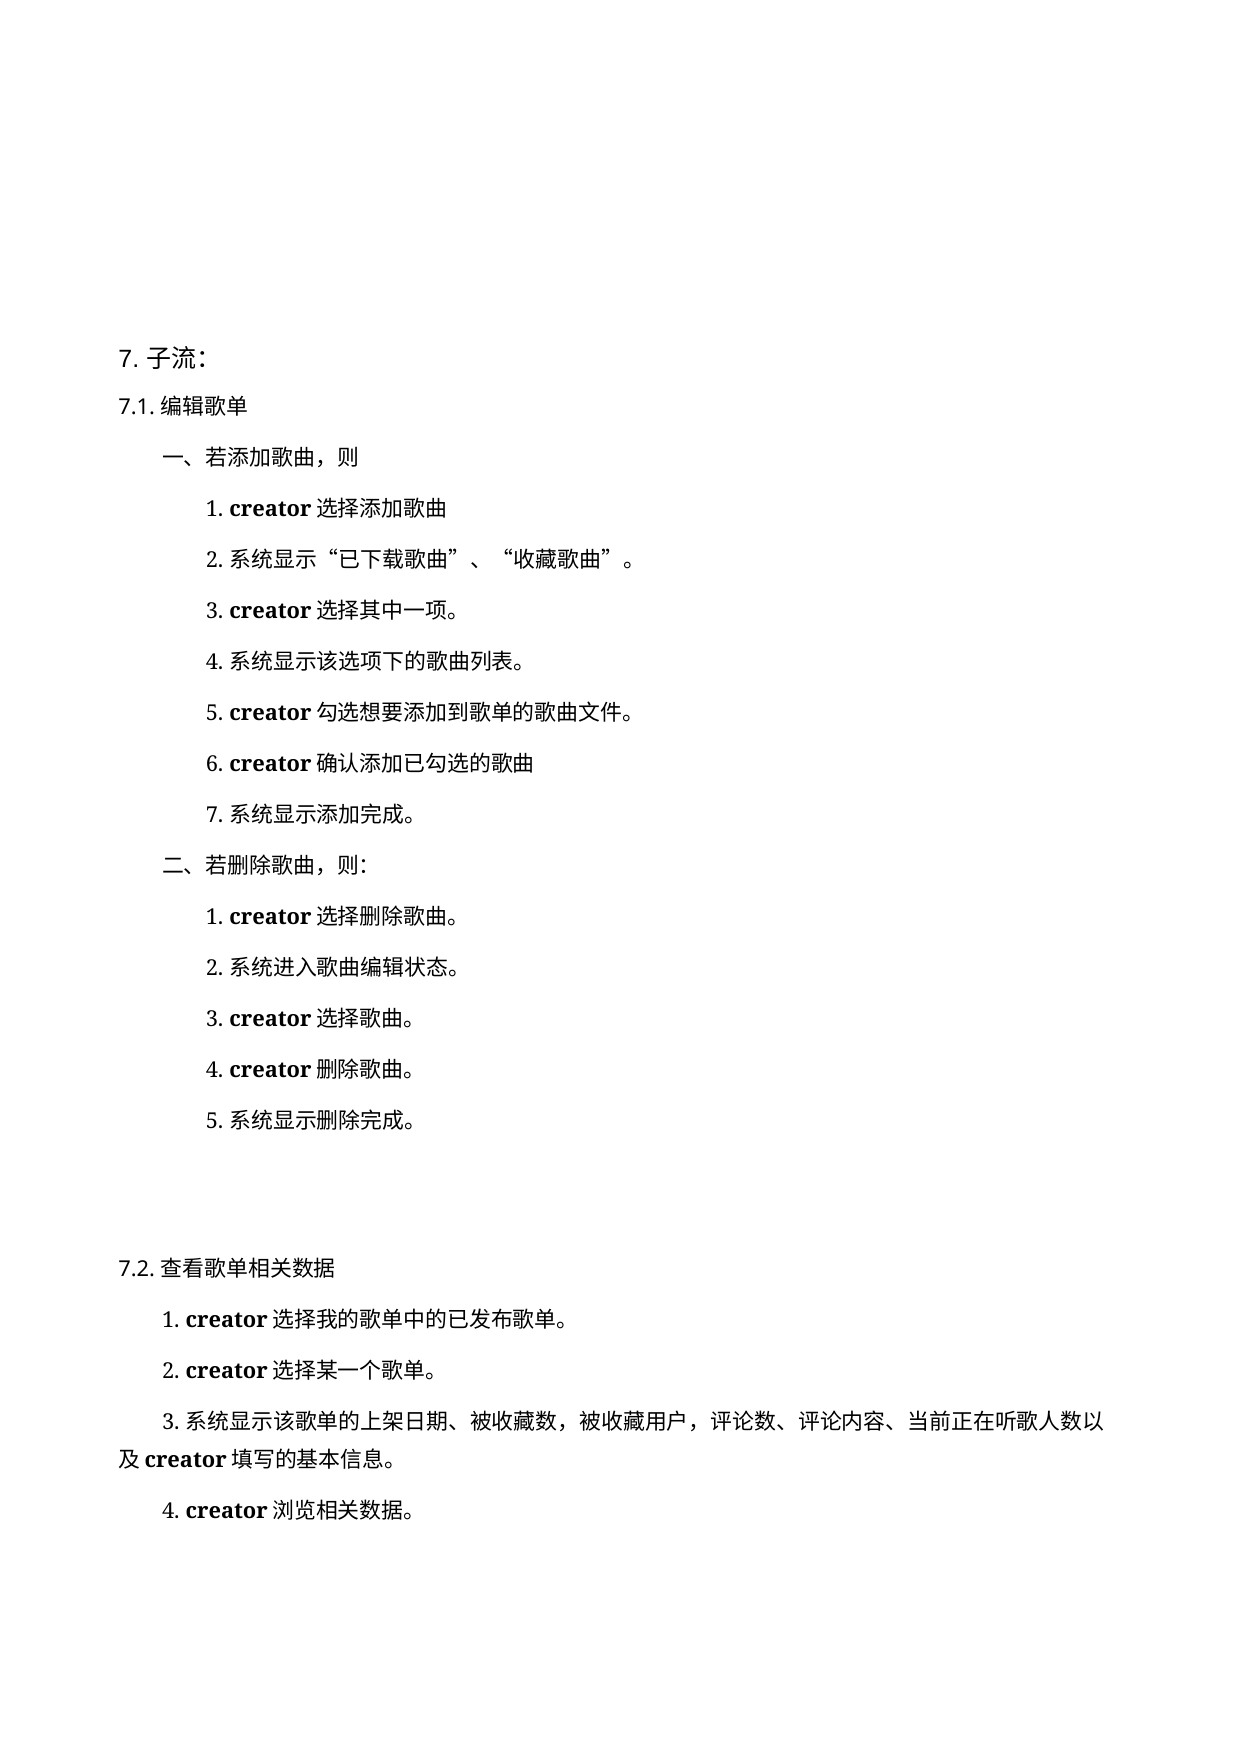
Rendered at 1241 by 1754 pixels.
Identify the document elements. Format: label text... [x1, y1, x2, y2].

text 7.1. 编辑歌单 [118, 389, 1122, 421]
text 5. creator勾选想要添加到歌单的歌曲文件。 [118, 695, 1122, 727]
text 一、若添加歌曲，则 [118, 440, 1122, 471]
text 4. 系统显示该选项下的歌曲列表。 [118, 644, 1122, 676]
text 4. creator删除歌曲。 [118, 1052, 1122, 1084]
text 3. creator选择歌曲。 [118, 1001, 1122, 1033]
text 3. creator选择其中一项。 [118, 593, 1122, 624]
text 1. creator选择我的歌单中的已发布歌单。 [118, 1302, 1122, 1334]
text 6. creator确认添加已勾选的歌曲 [118, 746, 1122, 778]
text 二、若删除歌曲，则： [118, 848, 1122, 879]
text 7.2. 查看歌单相关数据 [118, 1251, 1122, 1283]
text 7. 系统显示添加完成。 [118, 797, 1122, 829]
text 1. creator选择添加歌曲 [118, 491, 1122, 522]
text 2. 系统进入歌曲编辑状态。 [118, 950, 1122, 982]
text 2. creator选择某一个歌单。 [118, 1353, 1122, 1385]
text 5. 系统显示删除完成。 [118, 1103, 1122, 1135]
text 2. 系统显示“已下载歌曲”、“收藏歌曲”。 [118, 542, 1122, 573]
subtitle 子流： [118, 339, 1122, 375]
text 1. creator选择删除歌曲。 [118, 899, 1122, 931]
text 4. creator浏览相关数据。 [118, 1493, 1122, 1525]
text 3. 系统显示该歌单的上架日期、被收藏数，被收藏用户，评论数、评论内容、当前正在听歌人数以及creator填写的基本信息。 [118, 1404, 1122, 1474]
